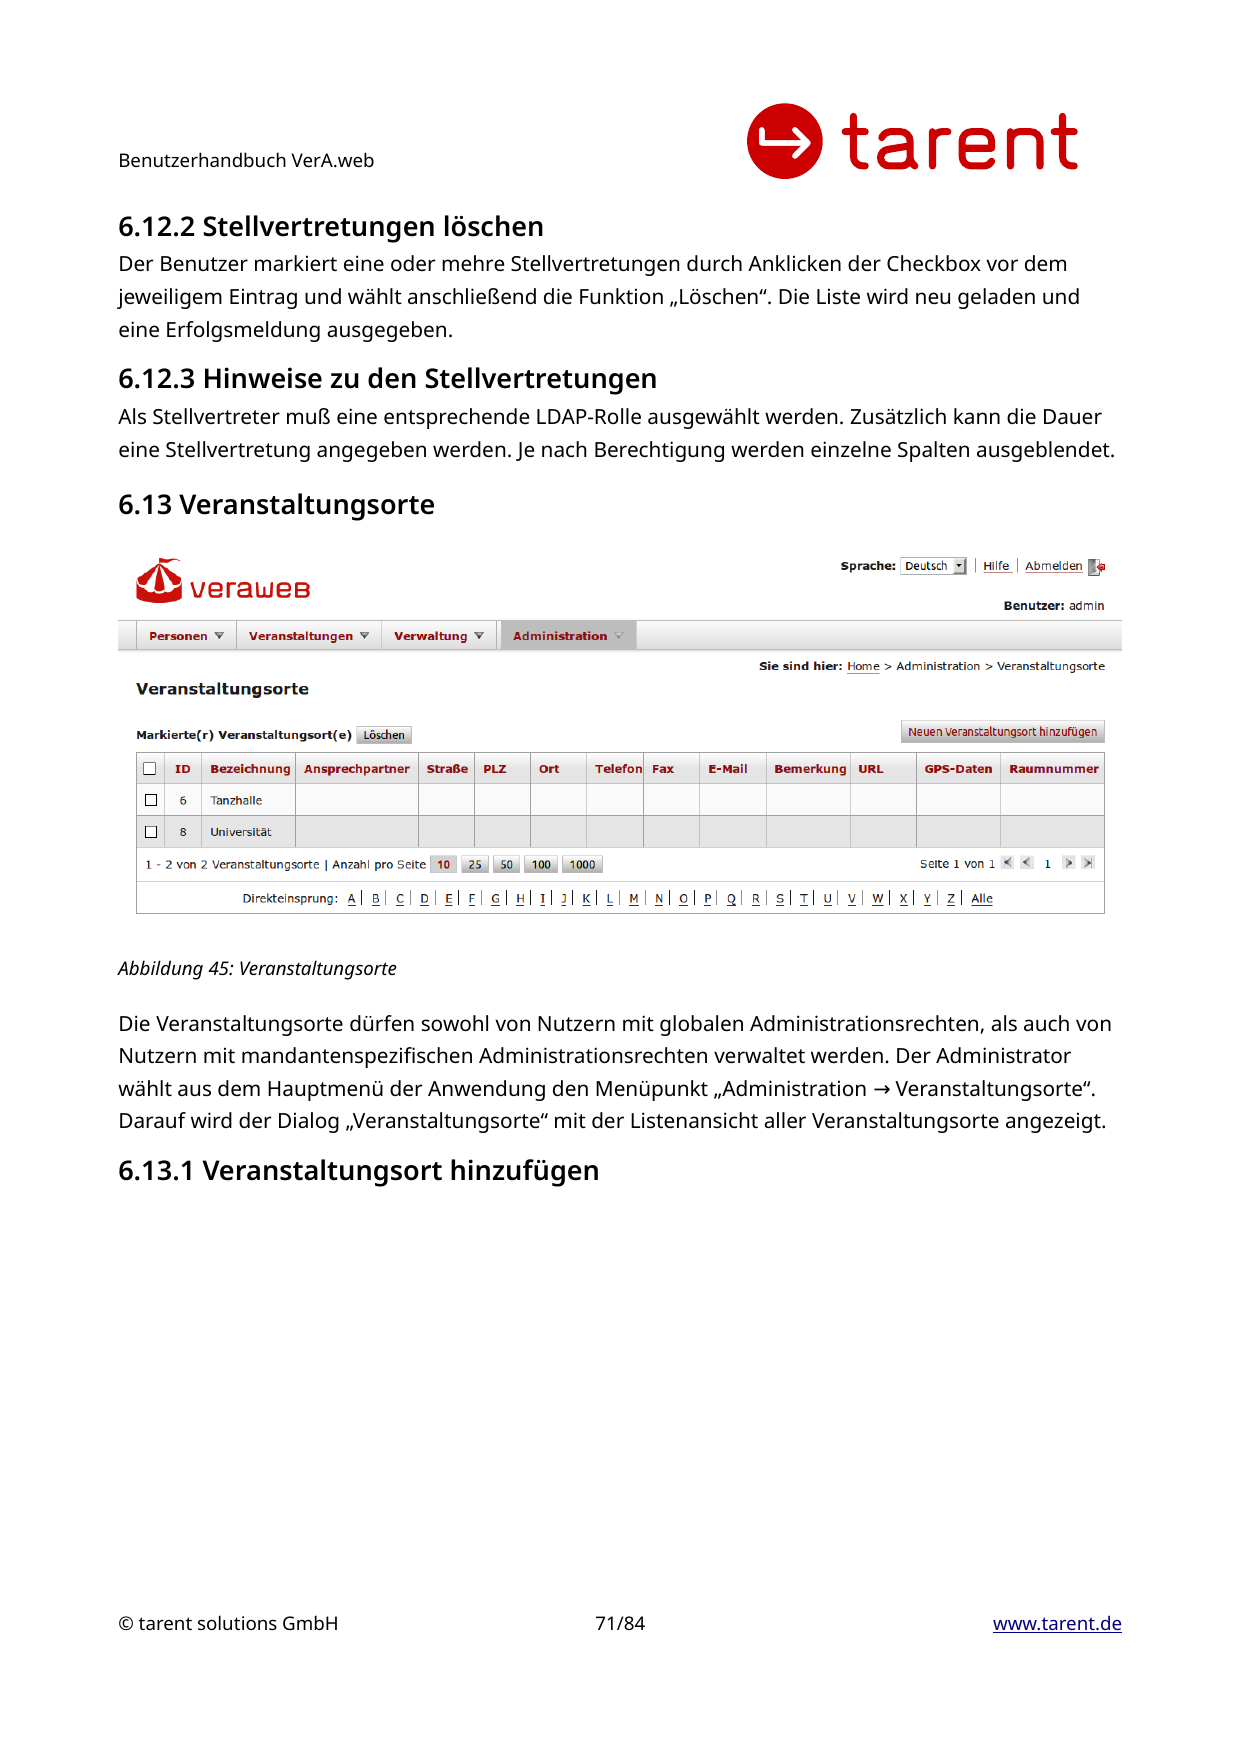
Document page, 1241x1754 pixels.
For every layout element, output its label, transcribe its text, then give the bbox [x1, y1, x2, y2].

text Als Stellvertreter muß eine entsprechende LDAP-Rolle ausgewählt werden. Zusätzlich kann die Dauer eine Stellvertretung angegeben werden. Je nach Berechtigung werden einzelne Spalten ausgeblendet. [118, 402, 1122, 463]
text Abbildung 45: Veranstaltungsorte [118, 932, 1122, 981]
text Die Veranstaltungsorte dürfen sowohl von Nutzern mit globalen Administrationsrechten, als auch von Nutzern mit mandantenspezifischen Administrationsrechten verwaltet werden. Der Administrator wählt aus dem Hauptmenü der Anwendung den Menüpunkt „Administration → Veranstaltungsorte“. Darauf wird der Dialog „Veranstaltungsorte“ mit der Listenansicht aller Veranstaltungsorte angezeigt. [118, 981, 1122, 1135]
subtitle Veranstaltungsorte [118, 485, 1122, 522]
subtitle Hinweise zu den Stellvertretungen [118, 360, 1122, 397]
picture [118, 551, 1122, 932]
subtitle Stellvertretungen löschen [118, 207, 1122, 244]
subtitle Veranstaltungsort hinzufügen [118, 1152, 1122, 1188]
text Der Benutzer markiert eine oder mehre Stellvertretungen durch Anklicken der Checkbox vor dem jeweiligem Eintrag und wählt anschließend die Funktion „Löschen“. Die Liste wird neu geladen und eine Erfolgsmeldung ausgegeben. [118, 249, 1122, 343]
text [118, 527, 1122, 551]
